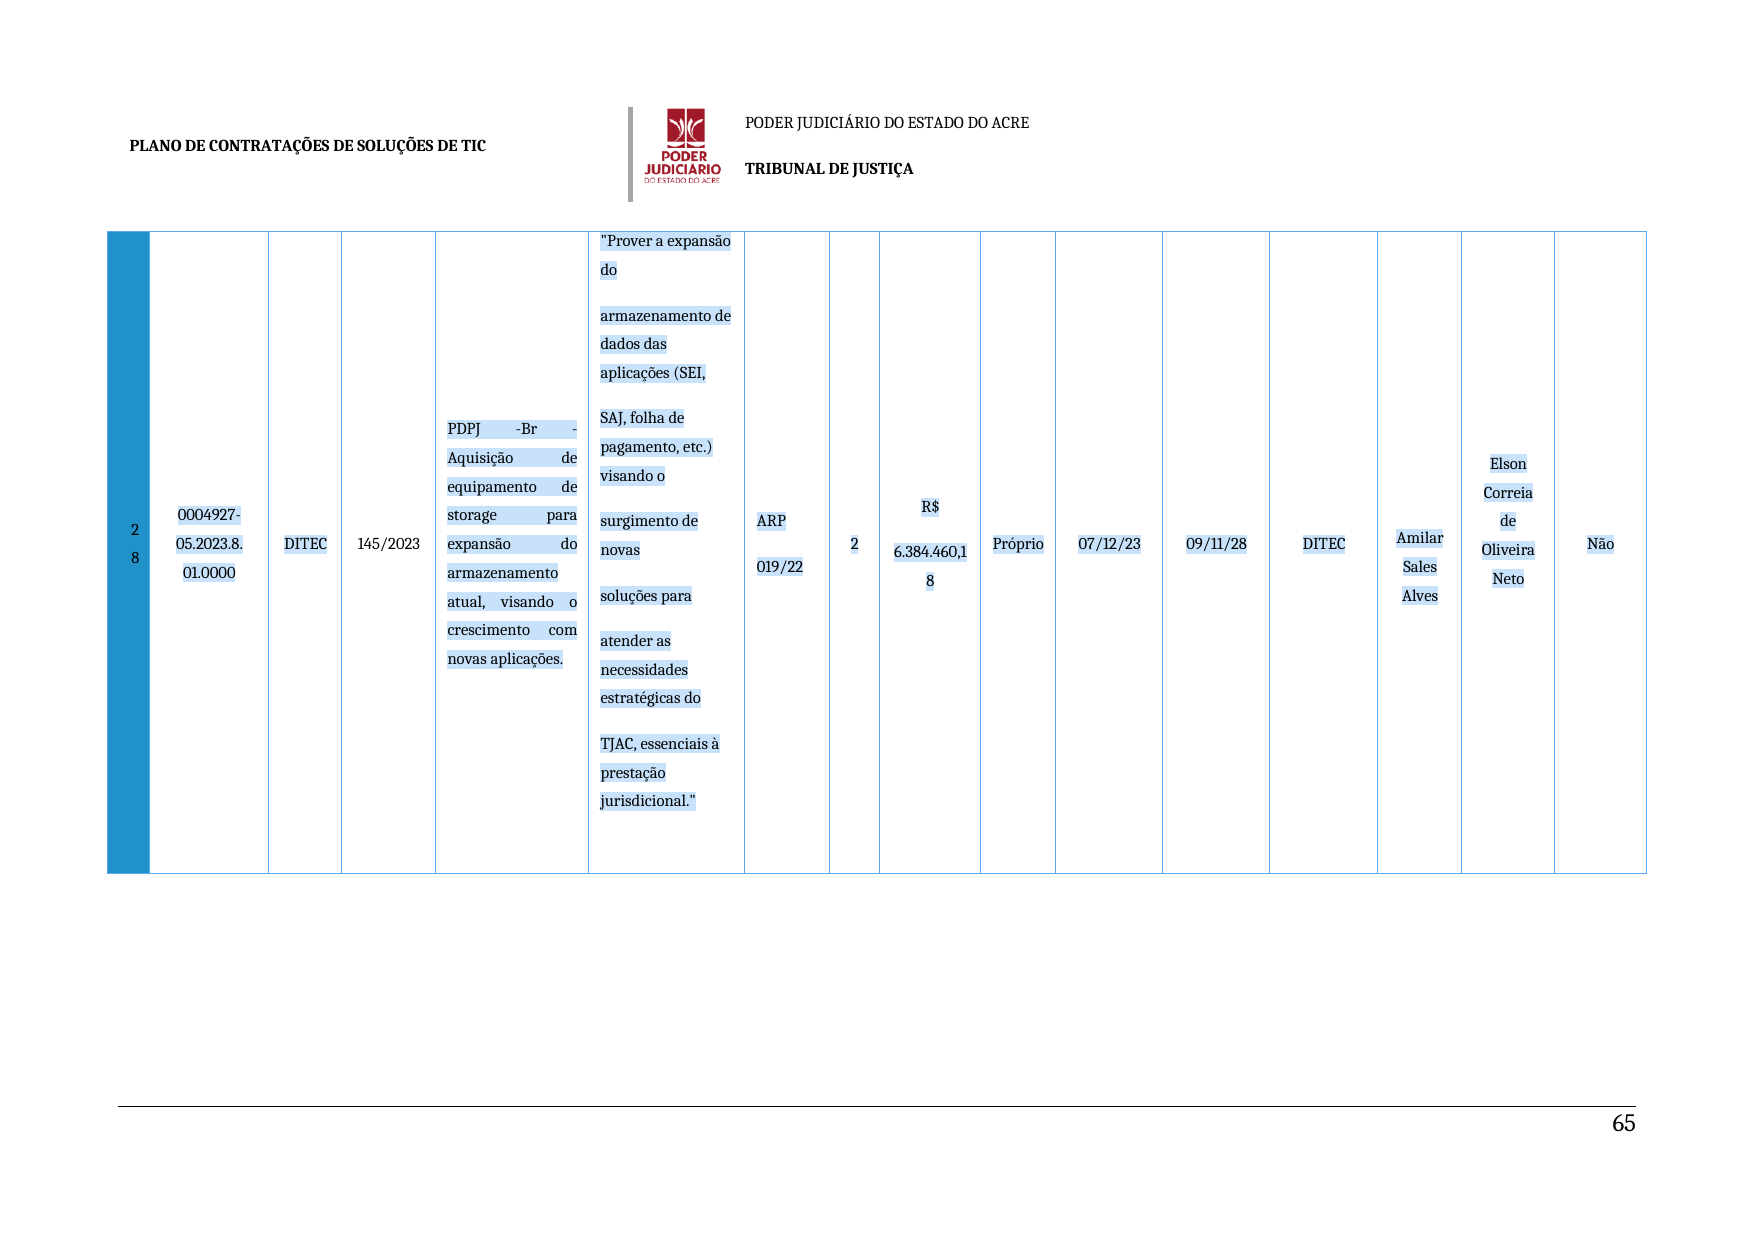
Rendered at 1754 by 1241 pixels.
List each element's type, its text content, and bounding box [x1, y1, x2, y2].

table_cell 09/11/28 [1163, 232, 1269, 873]
table_cell Amilar Sales Alves [1378, 232, 1461, 873]
table_cell "Prover a expansão do armazenamento de dados das aplicações (SEI, SAJ, folha de pagamento, etc.) visando o surgimento de novas soluções para atender as necessidades estratégicas do TJAC, essenciais à prestação jurisdicional." [589, 232, 744, 873]
table_cell DITEC [269, 232, 341, 873]
table_cell R$ 6.384.460,18 [880, 232, 980, 873]
table_cell Elson Correia de Oliveira Neto [1462, 232, 1554, 873]
table_cell Próprio [981, 232, 1055, 873]
table_cell Não [1555, 232, 1646, 873]
table_cell PDPJ -Br - Aquisição de equipamento de storage para expansão do armazenamento atual, visando o crescimento com novas aplicações. [436, 232, 588, 873]
table_cell 28 [108, 232, 149, 873]
table_cell ARP 019/22 [745, 232, 829, 873]
table_cell DITEC [1270, 232, 1377, 873]
table_cell 2 [830, 232, 879, 873]
table_cell 0004927-05.2023.8.01.0000 [150, 232, 268, 873]
table_cell 145/2023 [342, 232, 435, 873]
table_cell 07/12/23 [1056, 232, 1162, 873]
picture [641, 106, 723, 186]
